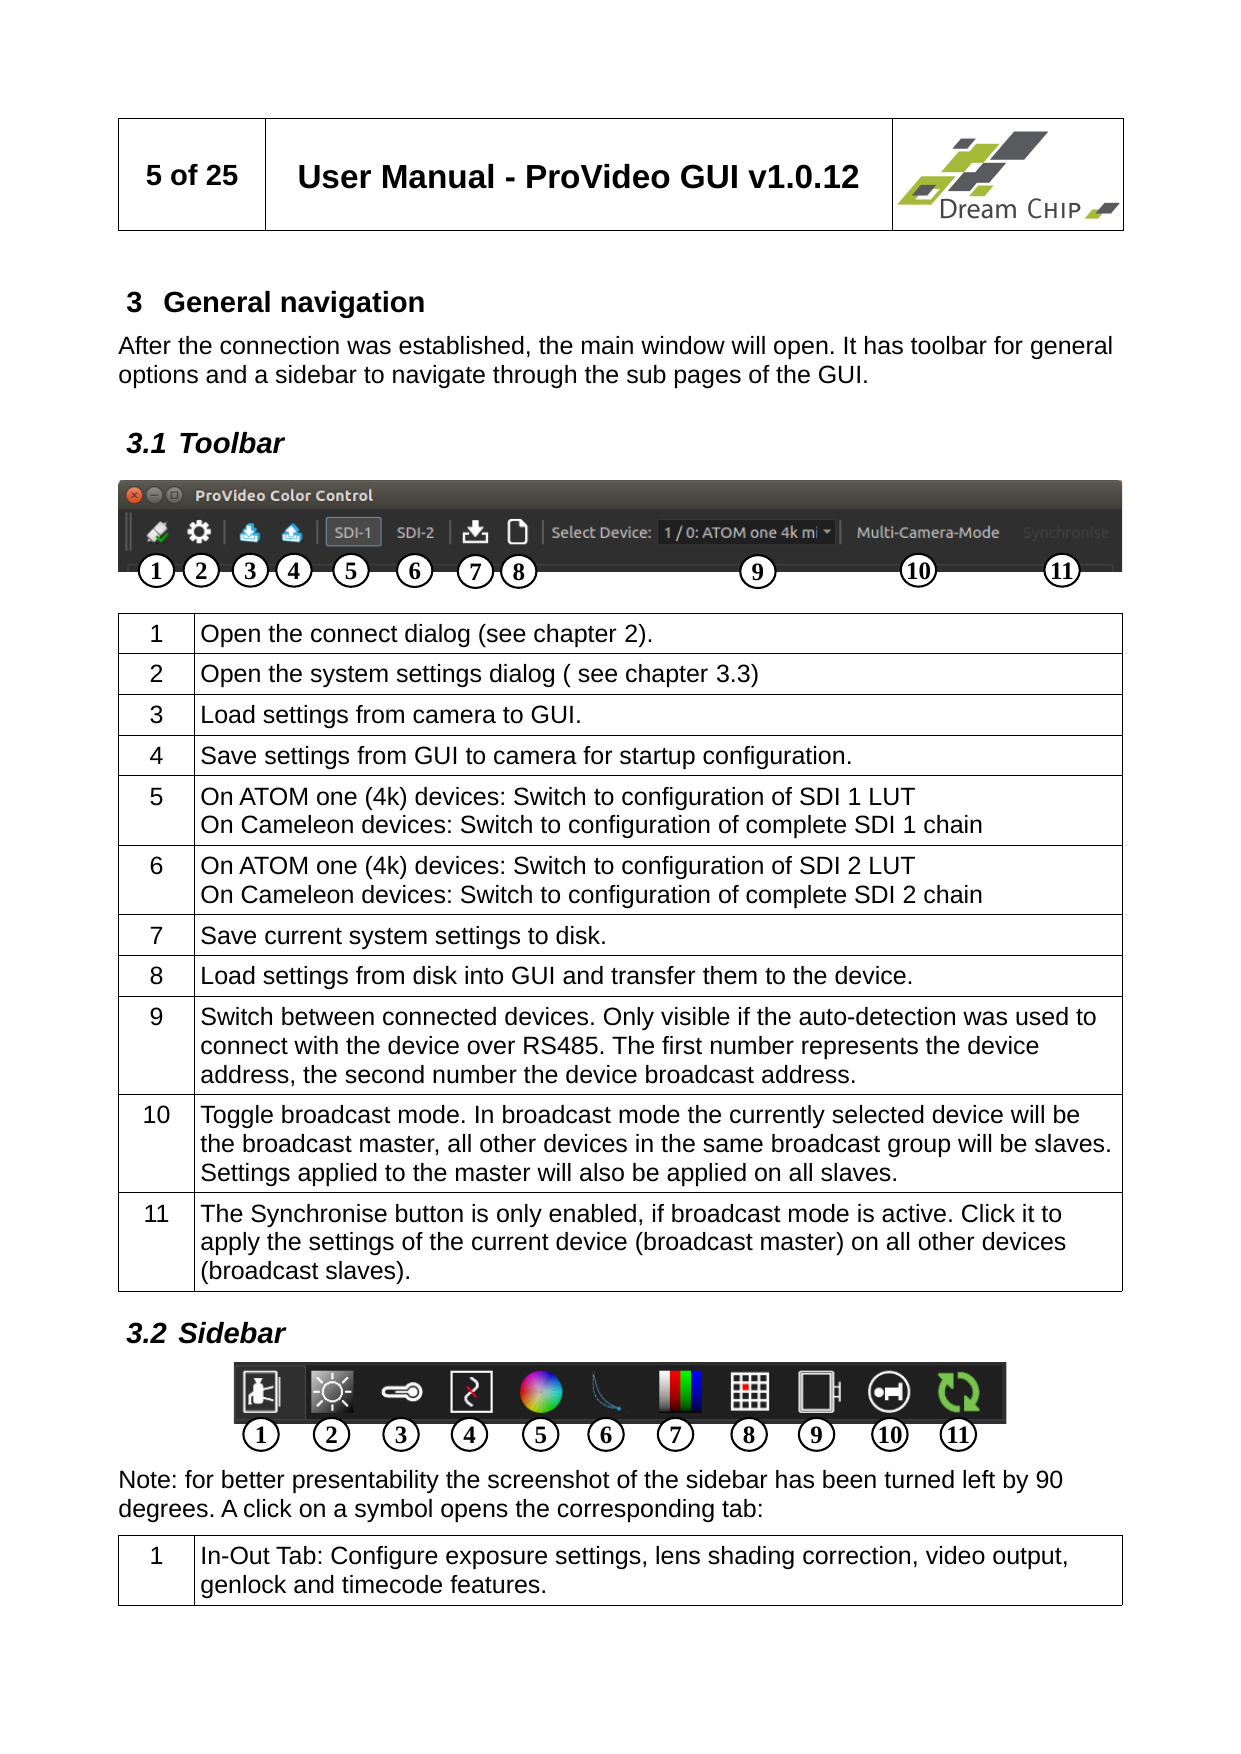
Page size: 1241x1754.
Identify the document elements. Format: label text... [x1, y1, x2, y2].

table_cell 10 [119, 1095, 194, 1192]
table_cell 3 [119, 695, 194, 735]
table_cell Switch between connected devices. Only visible if the auto-detection was used to connect with the device over RS485. The first number represents the device address, the second number the device broadcast address. [195, 997, 1122, 1094]
picture [897, 130, 1120, 220]
table_cell The Synchronise button is only enabled, if broadcast mode is active. Click it to apply the settings of the current device (broadcast master) on all other devices (broadcast slaves). [195, 1193, 1122, 1291]
subtitle Sidebar [118, 1316, 1122, 1349]
table_cell 11 [119, 1193, 194, 1291]
table_cell 7 [119, 915, 194, 955]
table_header 1 [119, 1536, 194, 1604]
subtitle General navigation [118, 285, 1122, 318]
table_header In-Out Tab: Configure exposure settings, lens shading correction, video output, genlock and timecode features. [195, 1536, 1122, 1604]
table_cell 5 [119, 776, 194, 845]
table_cell Load settings from camera to GUI. [195, 695, 1122, 735]
table_cell 8 [119, 956, 194, 996]
text Note: for better presentability the screenshot of the sidebar has been turned left by 90 degrees. A click on a symbol opens the corresponding tab: [118, 1465, 1122, 1522]
table_cell 6 [119, 846, 194, 914]
table_cell On ATOM one (4k) devices: Switch to configuration of SDI 2 LUT On Cameleon devices: Switch to configuration of complete SDI 2 chain [195, 846, 1122, 914]
table_cell Toggle broadcast mode. In broadcast mode the currently selected device will be the broadcast master, all other devices in the same broadcast group will be slaves. Settings applied to the master will also be applied on all slaves. [195, 1095, 1122, 1192]
table_header Open the connect dialog (see chapter 2). [195, 614, 1122, 653]
table_cell Load settings from disk into GUI and transfer them to the device. [195, 956, 1122, 996]
table_cell On ATOM one (4k) devices: Switch to configuration of SDI 1 LUT On Cameleon devices: Switch to configuration of complete SDI 1 chain [195, 776, 1122, 845]
table_cell Open the system settings dialog ( see chapter 3.3) [195, 654, 1122, 694]
table_cell Save settings from GUI to camera for startup configuration. [195, 736, 1122, 775]
table_cell 2 [119, 654, 194, 694]
table_header 1 [119, 614, 194, 653]
text After the connection was established, the main window will open. It has toolbar for general options and a sidebar to navigate through the sub pages of the GUI. [118, 331, 1122, 388]
table_cell Save current system settings to disk. [195, 915, 1122, 955]
subtitle Toolbar [118, 426, 1122, 459]
table_cell 9 [119, 997, 194, 1094]
table_cell 4 [119, 736, 194, 775]
